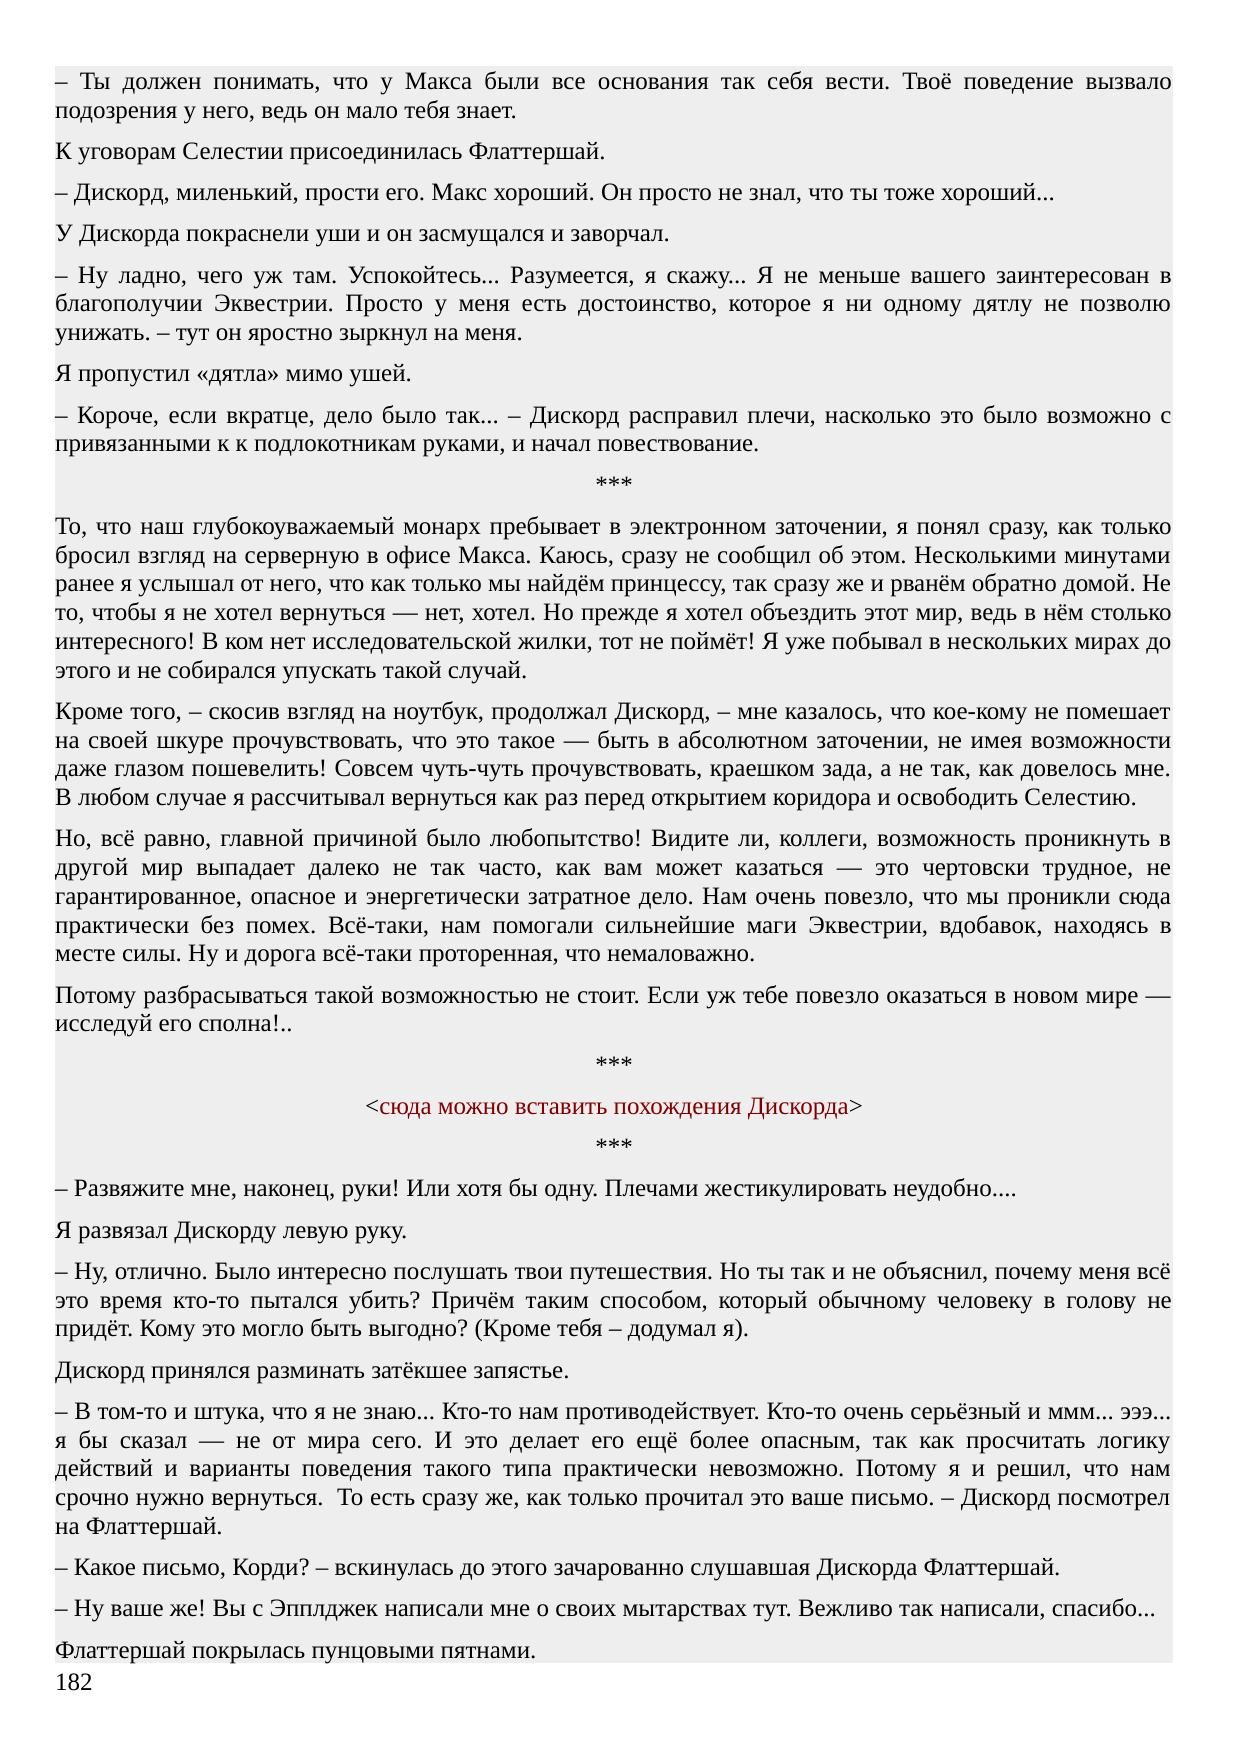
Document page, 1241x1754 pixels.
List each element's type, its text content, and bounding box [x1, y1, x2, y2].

text Потому разбрасываться такой возможностью не стоит. Если уж тебе повезло оказаться в новом мире — исследуй его сполна!.. [55, 980, 1173, 1037]
text Кроме того, – скосив взгляд на ноутбук, продолжал Дискорд, – мне казалось, что кое-кому не помешает на своей шкуре прочувствовать, что это такое — быть в абсолютном заточении, не имея возможности даже глазом пошевелить! Совсем чуть-чуть прочувствовать, краешком зада, а не так, как довелось мне. В любом случае я рассчитывал вернуться как раз перед открытием коридора и освободить Селестию. [55, 696, 1173, 811]
text Я пропустил «дятла» мимо ушей. [55, 358, 1173, 387]
text То, что наш глубокоуважаемый монарх пребывает в электронном заточении, я понял сразу, как только бросил взгляд на серверную в офисе Макса. Каюсь, сразу не сообщил об этом. Несколькими минутами ранее я услышал от него, что как только мы найдём принцессу, так сразу же и рванём обратно домой. Не то, чтобы я не хотел вернуться — нет, хотел. Но прежде я хотел объездить этот мир, ведь в нём столько интересного! В ком нет исследовательской жилки, тот не поймёт! Я уже побывал в нескольких мирах до этого и не собирался упускать такой случай. [55, 511, 1173, 683]
text *** [55, 1050, 1173, 1078]
text К уговорам Селестии присоединилась Флаттершай. [55, 136, 1173, 165]
text У Дискорда покраснели уши и он засмущался и заворчал. [55, 218, 1173, 247]
text Я развязал Дискорду левую руку. [55, 1215, 1173, 1243]
text Флаттершай покрылась пунцовыми пятнами. [55, 1635, 1173, 1663]
text <сюда можно вставить похождения Дискорда> [55, 1091, 1173, 1120]
text – Какое письмо, Корди? – вскинулась до этого зачарованно слушавшая Дискорда Флаттершай. [55, 1552, 1173, 1581]
text – В том-то и штука, что я не знаю... Кто-то нам противодействует. Кто-то очень серьёзный и ммм... эээ... я бы сказал — не от мира сего. И это делает его ещё более опасным, так как просчитать логику действий и варианты поведения такого типа практически невозможно. Потому я и решил, что нам срочно нужно вернуться. То есть сразу же, как только прочитал это ваше письмо. – Дискорд посмотрел на Флаттершай. [55, 1396, 1173, 1540]
text Но, всё равно, главной причиной было любопытство! Видите ли, коллеги, возможность проникнуть в другой мир выпадает далеко не так часто, как вам может казаться — это чертовски трудное, не гарантированное, опасное и энергетически затратное дело. Нам очень повезло, что мы проникли сюда практически без помех. Всё-таки, нам помогали сильнейшие маги Эквестрии, вдобавок, находясь в месте силы. Ну и дорога всё-таки проторенная, что немаловажно. [55, 823, 1173, 967]
text *** [55, 1132, 1173, 1161]
text – Ну ладно, чего уж там. Успокойтесь... Разумеется, я скажу... Я не меньше вашего заинтересован в благополучии Эквестрии. Просто у меня есть достоинство, которое я ни одному дятлу не позволю унижать. – тут он яростно зыркнул на меня. [55, 260, 1173, 346]
text – Дискорд, миленький, прости его. Макс хороший. Он просто не знал, что ты тоже хороший... [55, 177, 1173, 206]
text – Развяжите мне, наконец, руки! Или хотя бы одну. Плечами жестикулировать неудобно.... [55, 1173, 1173, 1202]
text – Ну, отлично. Было интересно послушать твои путешествия. Но ты так и не объяснил, почему меня всё это время кто-то пытался убить? Причём таким способом, который обычному человеку в голову не придёт. Кому это могло быть выгодно? (Кроме тебя – додумал я). [55, 1256, 1173, 1342]
text – Ну ваше же! Вы с Эпплджек написали мне о своих мытарствах тут. Вежливо так написали, спасибо... [55, 1593, 1173, 1622]
text – Короче, если вкратце, дело было так... – Дискорд расправил плечи, насколько это было возможно с привязанными к к подлокотникам руками, и начал повествование. [55, 400, 1173, 457]
text *** [55, 470, 1173, 498]
text Дискорд принялся разминать затёкшее запястье. [55, 1355, 1173, 1383]
text – Ты должен понимать, что у Макса были все основания так себя вести. Твоё поведение вызвало подозрения у него, ведь он мало тебя знает. [55, 66, 1173, 123]
